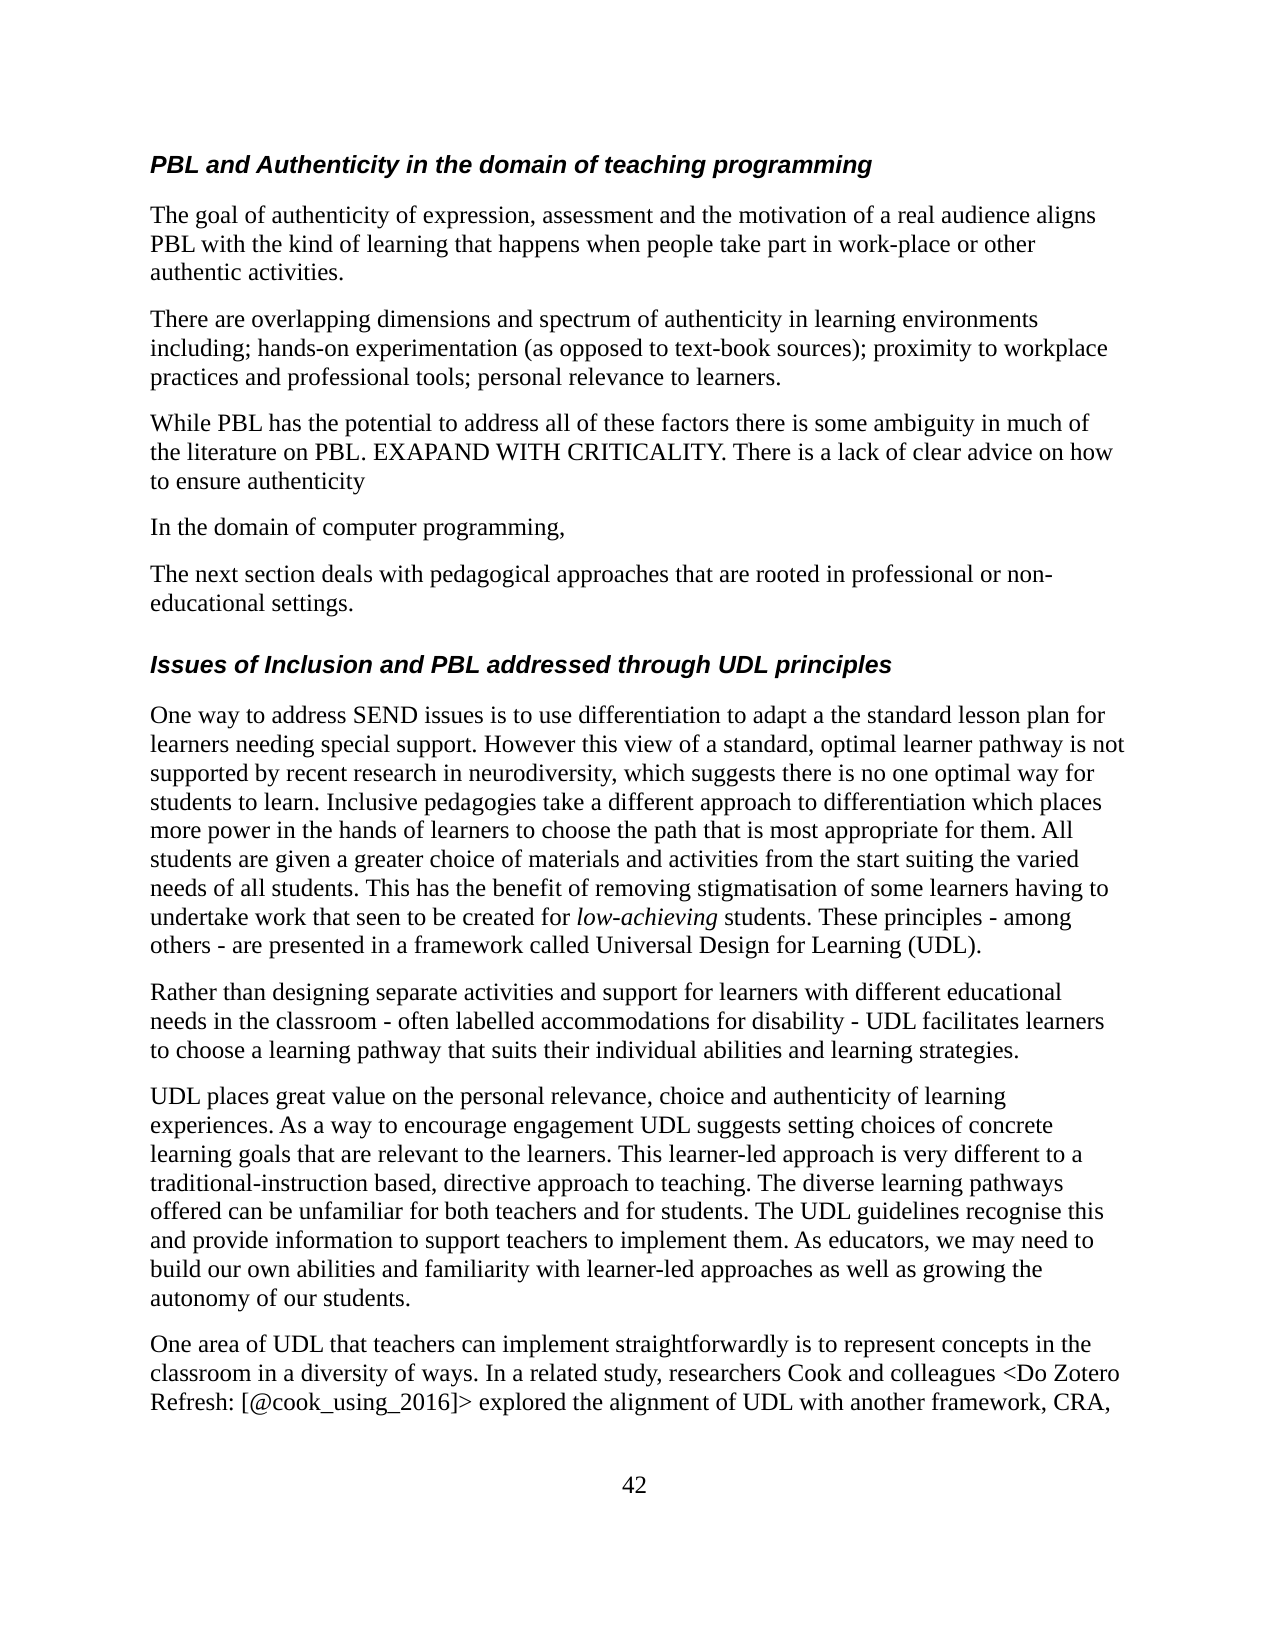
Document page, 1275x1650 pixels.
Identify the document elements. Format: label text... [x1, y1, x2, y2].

text While PBL has the potential to address all of these factors there is some ambiguity in much of the literature on PBL. EXAPAND WITH CRITICALITY. There is a lack of clear advice on how to ensure authenticity [150, 408, 1125, 494]
text Rather than designing separate activities and support for learners with different educational needs in the classroom - often labelled accommodations for disability - UDL facilitates learners to choose a learning pathway that suits their individual abilities and learning strategies. [150, 977, 1125, 1063]
subtitle Issues of Inclusion and PBL addressed through UDL principles [150, 651, 1125, 679]
text UDL places great value on the personal relevance, choice and authenticity of learning experiences. As a way to encourage engagement UDL suggests setting choices of concrete learning goals that are relevant to the learners. This learner-led approach is very different to a traditional-instruction based, directive approach to teaching. The diverse learning pathways offered can be unfamiliar for both teachers and for students. The UDL guidelines recognise this and provide information to support teachers to implement them. As educators, we may need to build our own abilities and familiarity with learner-led approaches as well as growing the autonomy of our students. [150, 1081, 1125, 1311]
text One area of UDL that teachers can implement straightforwardly is to represent concepts in the classroom in a diversity of ways. In a related study, researchers Cook and colleagues <Do Zotero Refresh: [@cook_using_2016]> explored the alignment of UDL with another framework, CRA, [150, 1329, 1125, 1416]
text In the domain of computer programming, [150, 512, 1125, 541]
text The next section deals with pedagogical approaches that are rooted in professional or non-educational settings. [150, 559, 1125, 617]
text There are overlapping dimensions and spectrum of authenticity in learning environments including; hands-on experimentation (as opposed to text-book sources); proximity to workplace practices and professional tools; personal relevance to learners. [150, 304, 1125, 390]
text The goal of authenticity of expression, assessment and the motivation of a real audience aligns PBL with the kind of learning that happens when people take part in work-place or other authentic activities. [150, 200, 1125, 286]
text One way to address SEND issues is to use differentiation to adapt a the standard lesson plan for learners needing special support. However this view of a standard, optimal learner pathway is not supported by recent research in neurodiversity, which suggests there is no one optimal way for students to learn. Inclusive pedagogies take a different approach to differentiation which places more power in the hands of learners to choose the path that is most appropriate for them. All students are given a greater choice of materials and activities from the start suiting the varied needs of all students. This has the benefit of removing stigmatisation of some learners having to undertake work that seen to be created for low-achieving students. These principles - among others - are presented in a framework called Universal Design for Learning (UDL). [150, 701, 1125, 959]
subtitle PBL and Authenticity in the domain of teaching programming [150, 150, 1125, 178]
